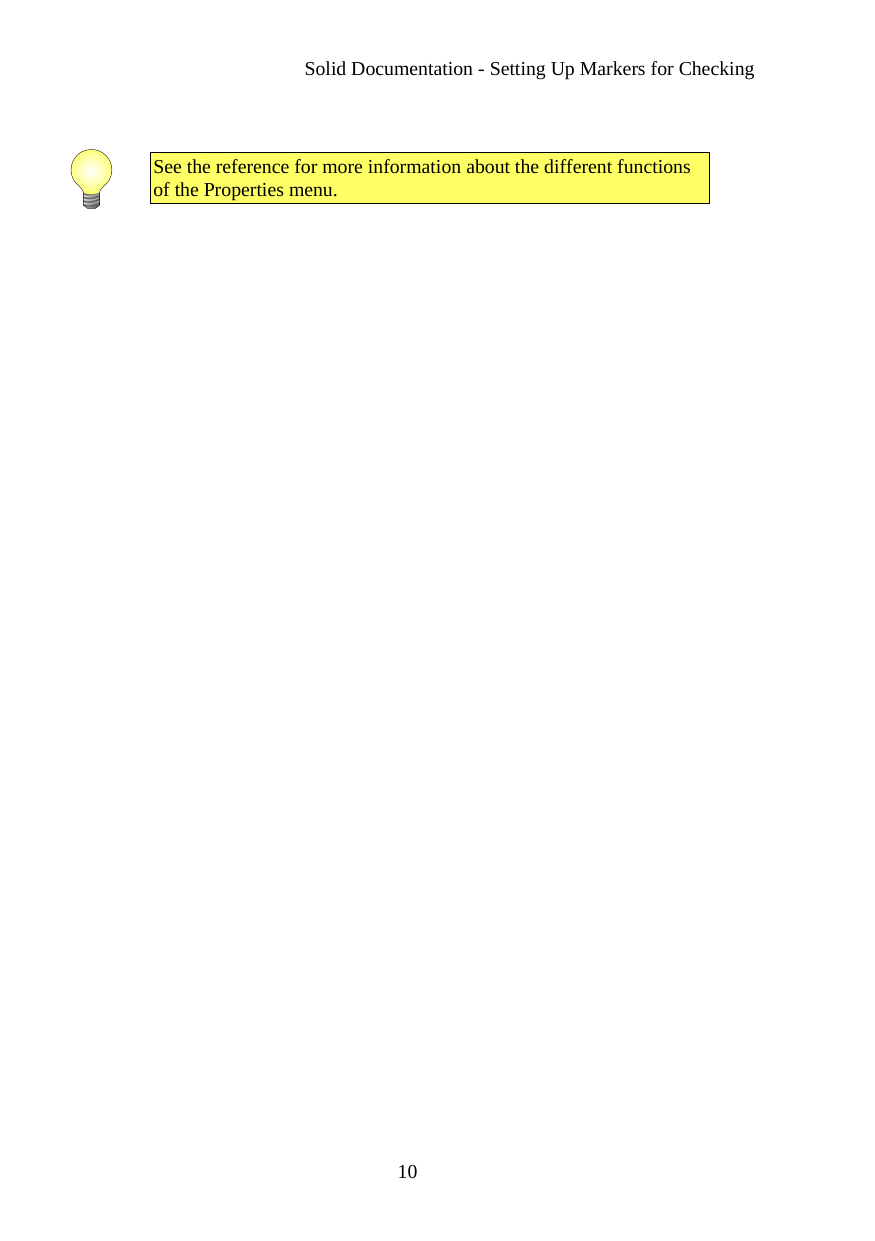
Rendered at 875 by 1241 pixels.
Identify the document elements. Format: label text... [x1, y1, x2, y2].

picture [60, 148, 121, 209]
text See the reference for more information about the different functions of the Properties menu. [151, 153, 709, 203]
